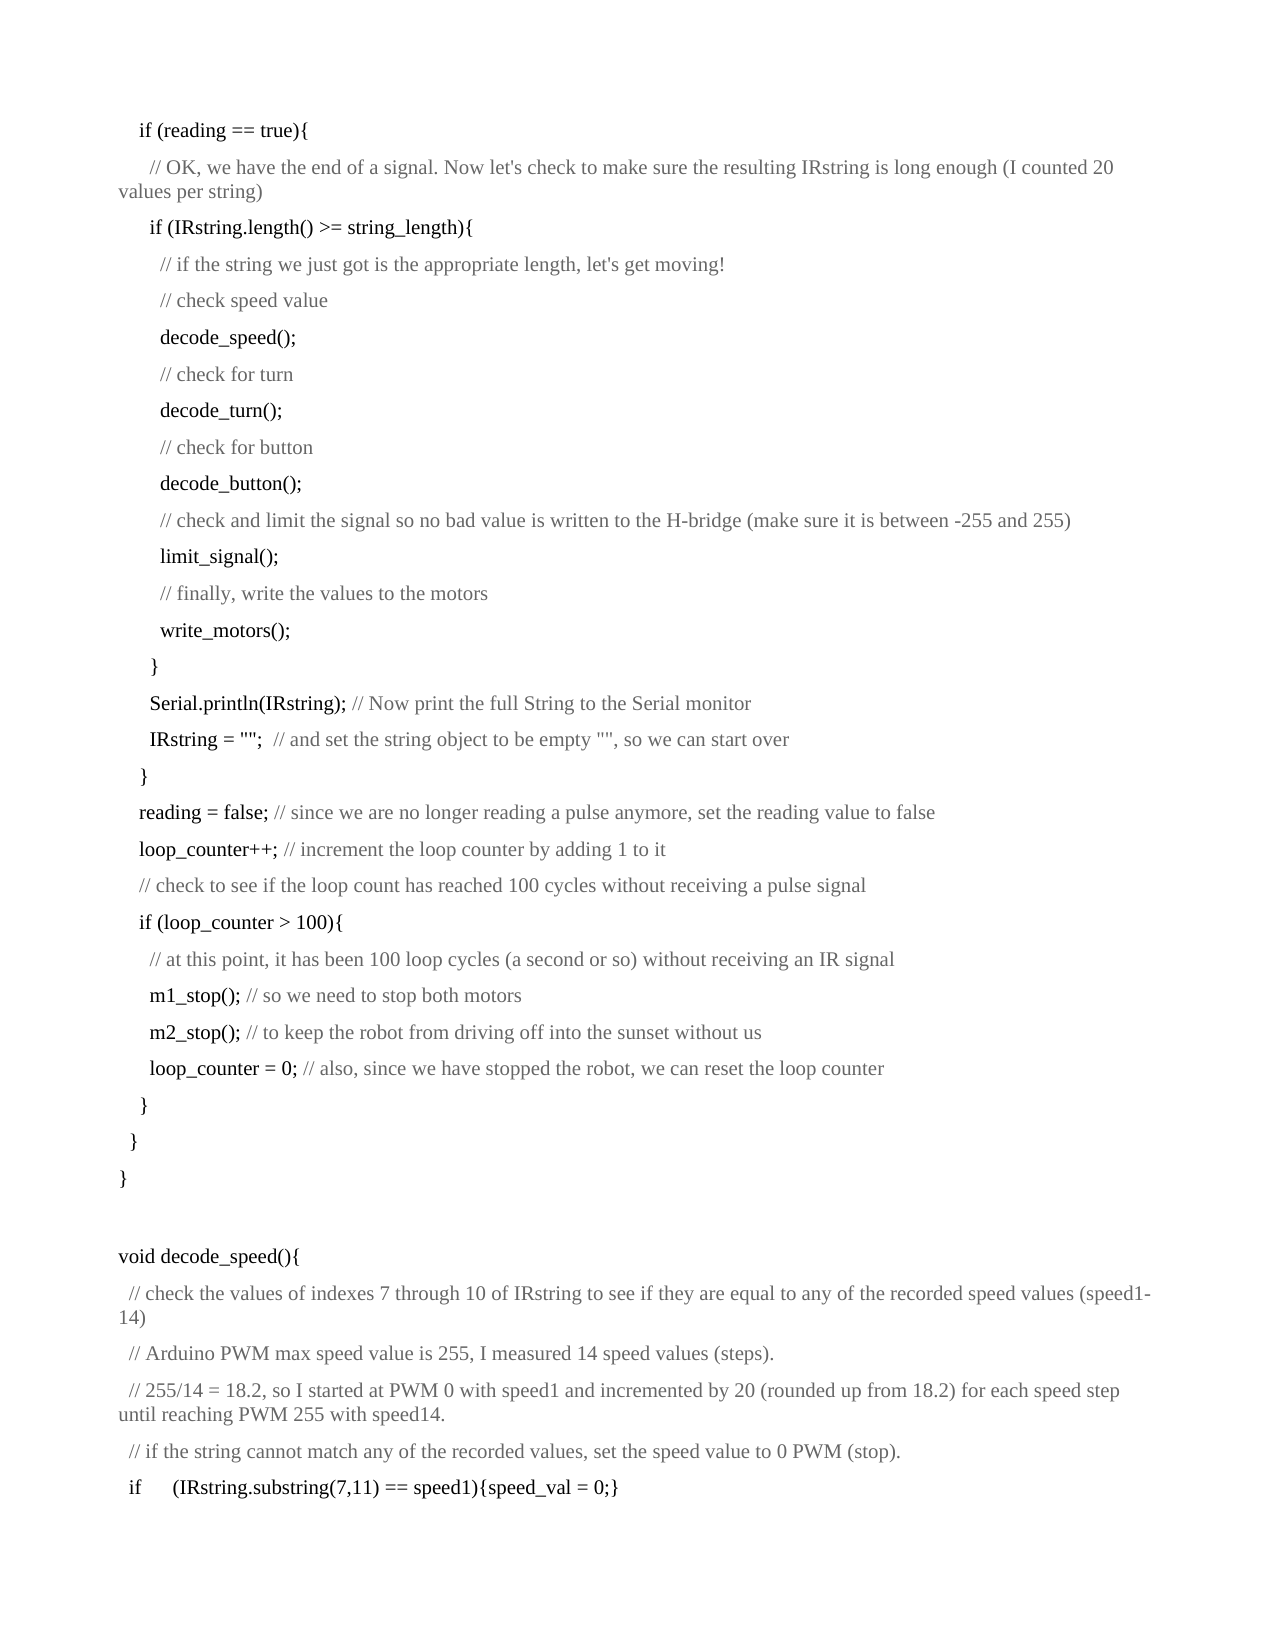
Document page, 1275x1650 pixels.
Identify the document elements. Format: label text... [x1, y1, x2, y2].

text loop_counter = 0; // also, since we have stopped the robot, we can reset the loop counter [118, 1056, 1157, 1080]
text // check for turn [118, 362, 1157, 386]
text } [118, 1129, 1157, 1153]
text // if the string we just got is the appropriate length, let's get moving! [118, 252, 1157, 276]
text // Arduino PWM max speed value is 255, I measured 14 speed values (steps). [118, 1341, 1157, 1365]
text // OK, we have the end of a signal. Now let's check to make sure the resulting IRstring is long enough (I counted 20 values per string) [118, 155, 1157, 203]
text void decode_speed(){ [118, 1244, 1157, 1268]
text decode_speed(); [118, 325, 1157, 349]
text reading = false; // since we are no longer reading a pulse anymore, set the reading value to false [118, 800, 1157, 824]
text decode_turn(); [118, 398, 1157, 422]
text if (IRstring.length() >= string_length){ [118, 215, 1157, 239]
text Serial.println(IRstring); // Now print the full String to the Serial monitor [118, 691, 1157, 715]
text decode_button(); [118, 471, 1157, 495]
text // check speed value [118, 288, 1157, 312]
text // check to see if the loop count has reached 100 cycles without receiving a pulse signal [118, 873, 1157, 897]
text // at this point, it has been 100 loop cycles (a second or so) without receiving an IR signal [118, 947, 1157, 971]
text IRstring = ""; // and set the string object to be empty "", so we can start over [118, 727, 1157, 751]
text m2_stop(); // to keep the robot from driving off into the sunset without us [118, 1020, 1157, 1044]
text write_motors(); [118, 617, 1157, 642]
text limit_signal(); [118, 544, 1157, 568]
text } [118, 654, 1157, 678]
text // if the string cannot match any of the recorded values, set the speed value to 0 PWM (stop). [118, 1438, 1157, 1463]
text } [118, 1166, 1157, 1190]
text } [118, 764, 1157, 788]
text // finally, write the values to the motors [118, 581, 1157, 605]
text loop_counter++; // increment the loop counter by adding 1 to it [118, 837, 1157, 861]
text if (loop_counter > 100){ [118, 910, 1157, 934]
text if (reading == true){ [118, 118, 1157, 142]
text if (IRstring.substring(7,11) == speed1){speed_val = 0;} [118, 1475, 1157, 1499]
text m1_stop(); // so we need to stop both motors [118, 983, 1157, 1007]
text // check for button [118, 435, 1157, 459]
text // check the values of indexes 7 through 10 of IRstring to see if they are equal to any of the recorded speed values (speed1-14) [118, 1281, 1157, 1329]
text // 255/14 = 18.2, so I started at PWM 0 with speed1 and incremented by 20 (rounded up from 18.2) for each speed step until reaching PWM 255 with speed14. [118, 1378, 1157, 1426]
text } [118, 1093, 1157, 1117]
text // check and limit the signal so no bad value is written to the H-bridge (make sure it is between -255 and 255) [118, 508, 1157, 532]
